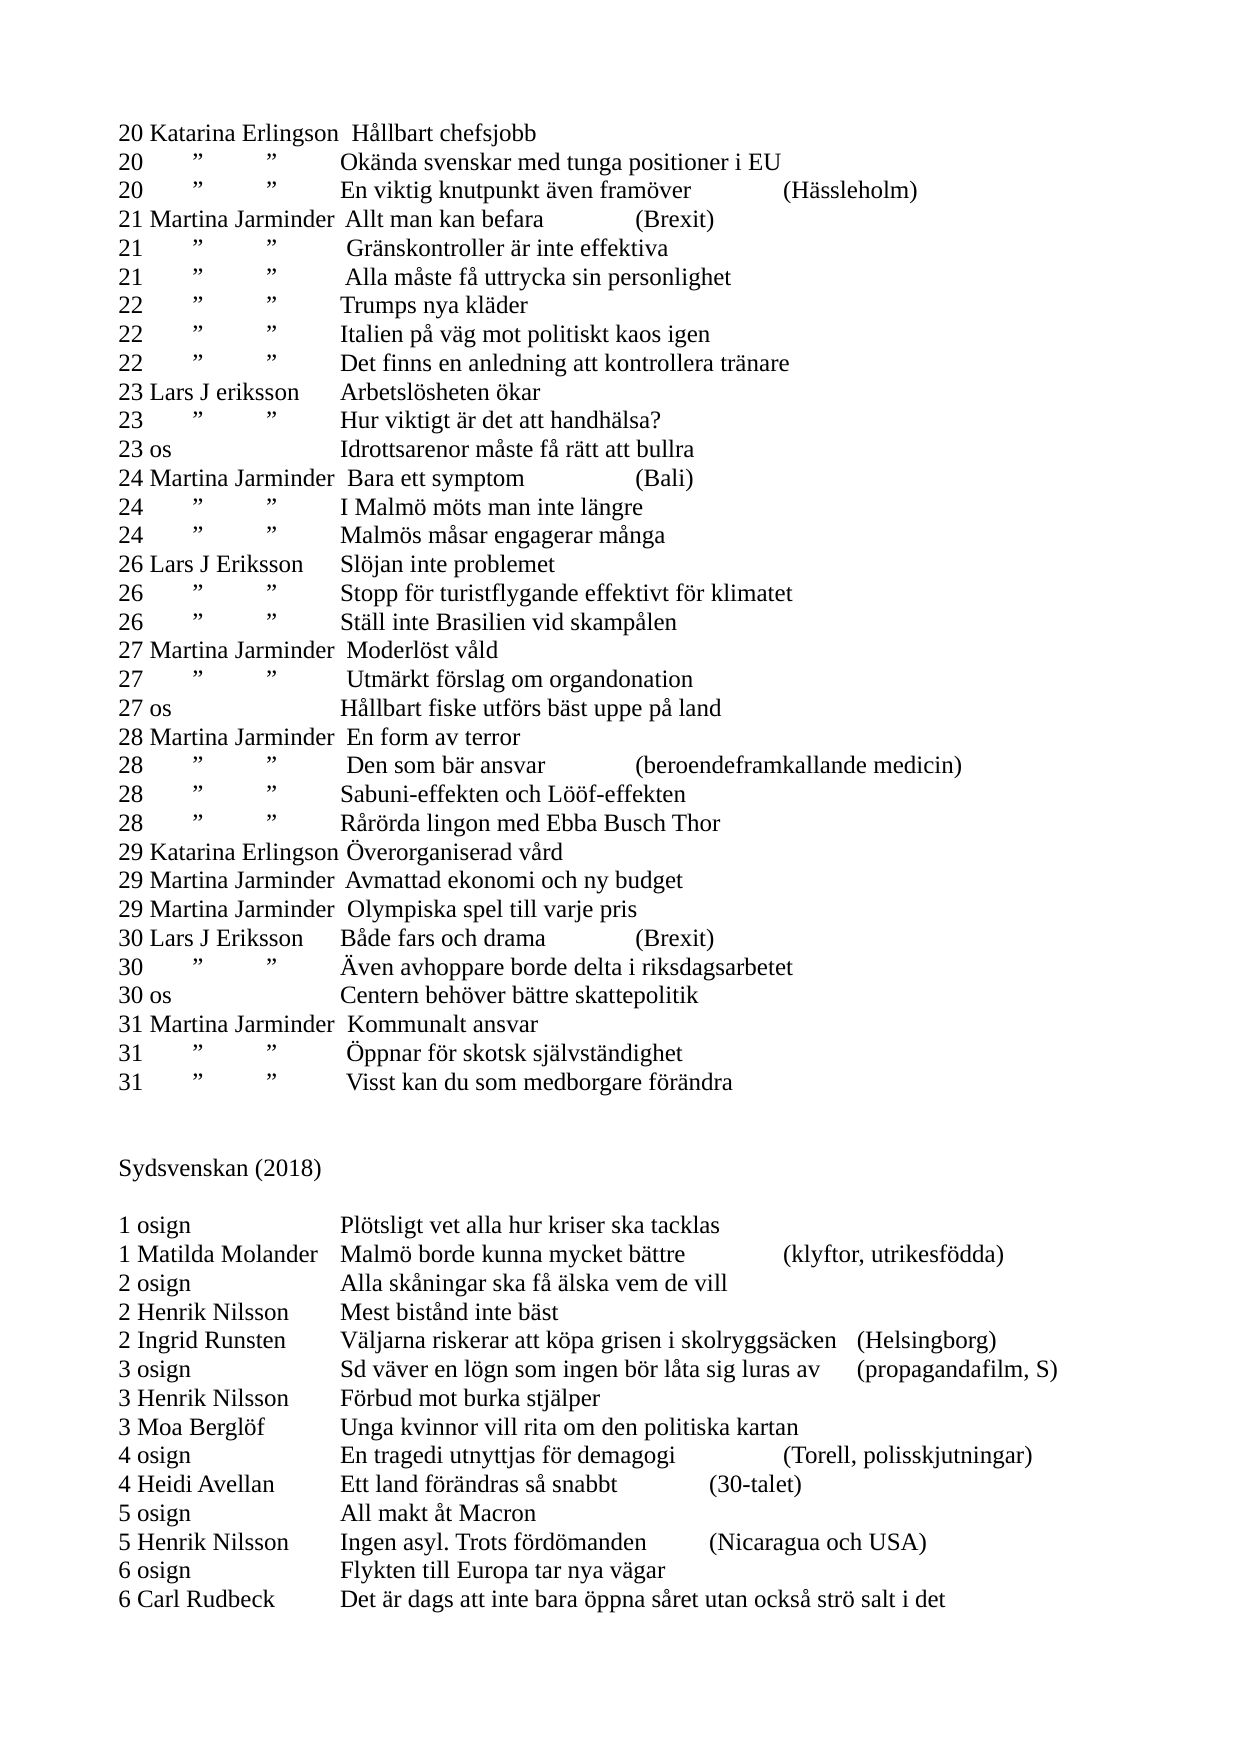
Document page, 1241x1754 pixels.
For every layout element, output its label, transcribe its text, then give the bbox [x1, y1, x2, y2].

text 29 Martina Jarminder Olympiska spel till varje pris [118, 894, 1122, 923]
text 30 os Centern behöver bättre skattepolitik [118, 981, 1122, 1009]
text 28 ” ” Sabuni-effekten och Lööf-effekten [118, 779, 1122, 808]
text 3 Moa Berglöf Unga kvinnor vill rita om den politiska kartan [118, 1412, 1122, 1441]
text 24 ” ” I Malmö möts man inte längre [118, 492, 1122, 521]
text 27 os Hållbart fiske utförs bäst uppe på land [118, 693, 1122, 722]
text 26 ” ” Ställ inte Brasilien vid skampålen [118, 607, 1122, 636]
text 30 ” ” Även avhoppare borde delta i riksdagsarbetet [118, 952, 1122, 981]
text 28 ” ” Den som bär ansvar (beroendeframkallande medicin) [118, 751, 1122, 779]
text 3 osign Sd väver en lögn som ingen bör låta sig luras av (propagandafilm, S) [118, 1354, 1122, 1383]
text 26 ” ” Stopp för turistflygande effektivt för klimatet [118, 578, 1122, 607]
text 31 ” ” Visst kan du som medborgare förändra [118, 1067, 1122, 1096]
text 6 Carl Rudbeck Det är dags att inte bara öppna såret utan också strö salt i det [118, 1584, 1122, 1613]
text 28 Martina Jarminder En form av terror [118, 722, 1122, 751]
text 4 Heidi Avellan Ett land förändras så snabbt (30-talet) [118, 1469, 1122, 1498]
text 31 Martina Jarminder Kommunalt ansvar [118, 1009, 1122, 1038]
text 1 osign Plötsligt vet alla hur kriser ska tacklas [118, 1211, 1122, 1239]
text 6 osign Flykten till Europa tar nya vägar [118, 1556, 1122, 1584]
text Sydsvenskan (2018) [118, 1153, 1122, 1182]
text 29 Martina Jarminder Avmattad ekonomi och ny budget [118, 866, 1122, 894]
text 23 Lars J eriksson Arbetslösheten ökar [118, 377, 1122, 406]
text 1 Matilda Molander Malmö borde kunna mycket bättre (klyftor, utrikesfödda) [118, 1239, 1122, 1268]
text 20 ” ” En viktig knutpunkt även framöver (Hässleholm) [118, 176, 1122, 204]
text 22 ” ” Trumps nya kläder [118, 291, 1122, 319]
text 2 Henrik Nilsson Mest bistånd inte bäst [118, 1297, 1122, 1326]
text 23 ” ” Hur viktigt är det att handhälsa? [118, 406, 1122, 434]
text 4 osign En tragedi utnyttjas för demagogi (Torell, polisskjutningar) [118, 1441, 1122, 1469]
text 5 osign All makt åt Macron [118, 1498, 1122, 1527]
text 24 Martina Jarminder Bara ett symptom (Bali) [118, 463, 1122, 492]
text 31 ” ” Öppnar för skotsk självständighet [118, 1038, 1122, 1067]
text 20 ” ” Okända svenskar med tunga positioner i EU [118, 147, 1122, 176]
text 27 Martina Jarminder Moderlöst våld [118, 636, 1122, 664]
text 28 ” ” Rårörda lingon med Ebba Busch Thor [118, 808, 1122, 837]
text 2 osign Alla skåningar ska få älska vem de vill [118, 1268, 1122, 1297]
text 29 Katarina Erlingson Överorganiserad vård [118, 837, 1122, 866]
text 21 ” ” Alla måste få uttrycka sin personlighet [118, 262, 1122, 291]
text 3 Henrik Nilsson Förbud mot burka stjälper [118, 1383, 1122, 1412]
text 26 Lars J Eriksson Slöjan inte problemet [118, 549, 1122, 578]
text 20 Katarina Erlingson Hållbart chefsjobb [118, 118, 1122, 147]
text 30 Lars J Eriksson Både fars och drama (Brexit) [118, 923, 1122, 952]
text 21 Martina Jarminder Allt man kan befara (Brexit) [118, 204, 1122, 233]
text 5 Henrik Nilsson Ingen asyl. Trots fördömanden (Nicaragua och USA) [118, 1527, 1122, 1556]
text 23 os Idrottsarenor måste få rätt att bullra [118, 434, 1122, 463]
text 21 ” ” Gränskontroller är inte effektiva [118, 233, 1122, 262]
text 24 ” ” Malmös måsar engagerar många [118, 521, 1122, 549]
text 22 ” ” Italien på väg mot politiskt kaos igen [118, 319, 1122, 348]
text 2 Ingrid Runsten Väljarna riskerar att köpa grisen i skolryggsäcken (Helsingborg) [118, 1326, 1122, 1354]
text 22 ” ” Det finns en anledning att kontrollera tränare [118, 348, 1122, 377]
text 27 ” ” Utmärkt förslag om organdonation [118, 664, 1122, 693]
